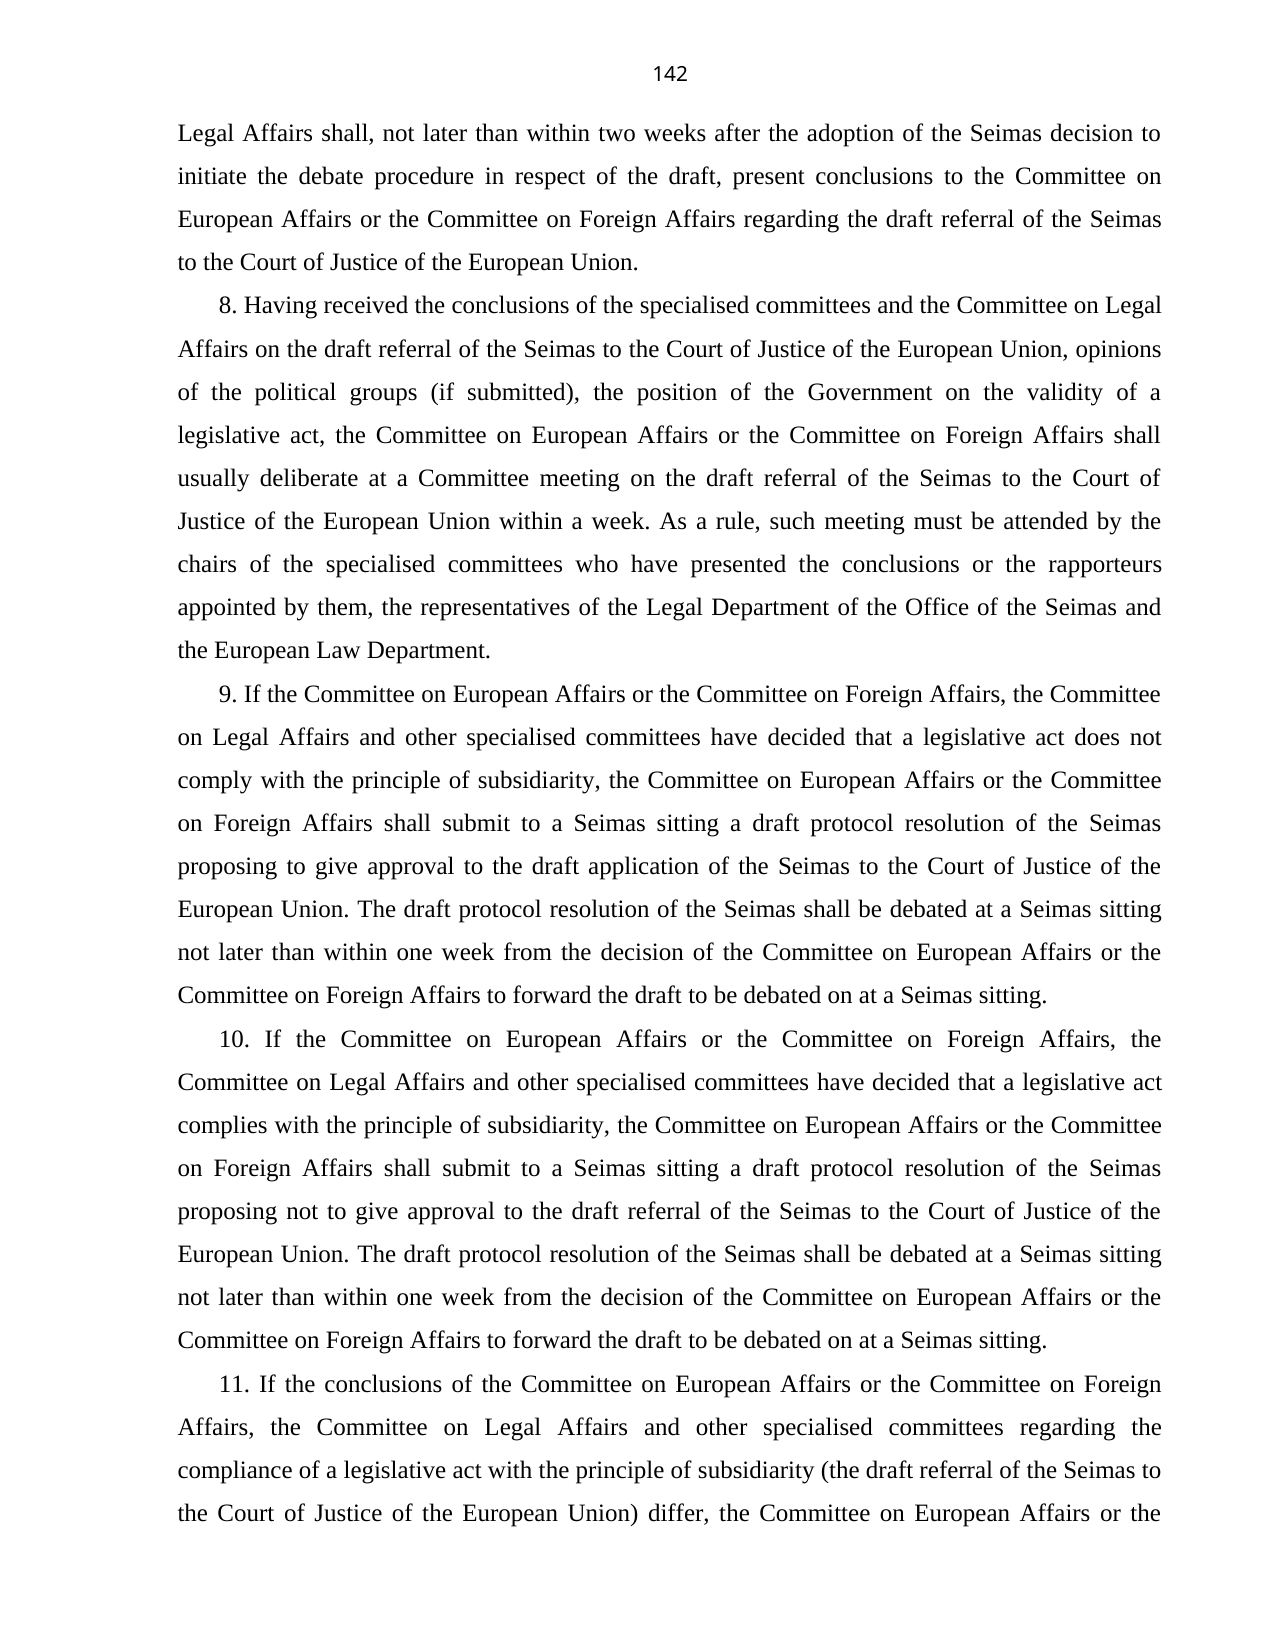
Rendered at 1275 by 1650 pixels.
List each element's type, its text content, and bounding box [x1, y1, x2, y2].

text 11. If the conclusions of the Committee on European Affairs or the Committee on Foreign Affairs, the Committee on Legal Affairs and other specialised committees regarding the compliance of a legislative act with the principle of subsidiarity (the draft referral of the Seimas to the Court of Justice of the European Union) differ, the Committee on European Affairs or the [177, 1369, 1163, 1527]
text 9. If the Committee on European Affairs or the Committee on Foreign Affairs, the Committee on Legal Affairs and other specialised committees have decided that a legislative act does not comply with the principle of subsidiarity, the Committee on European Affairs or the Committee on Foreign Affairs shall submit to a Seimas sitting a draft protocol resolution of the Seimas proposing to give approval to the draft application of the Seimas to the Court of Justice of the European Union. The draft protocol resolution of the Seimas shall be debated at a Seimas sitting not later than within one week from the decision of the Committee on European Affairs or the Committee on Foreign Affairs to forward the draft to be debated on at a Seimas sitting. [177, 679, 1163, 1009]
text Legal Affairs shall, not later than within two weeks after the adoption of the Seimas decision to initiate the debate procedure in respect of the draft, present conclusions to the Committee on European Affairs or the Committee on Foreign Affairs regarding the draft referral of the Seimas to the Court of Justice of the European Union. [177, 118, 1163, 276]
text 8. Having received the conclusions of the specialised committees and the Committee on Legal Affairs on the draft referral of the Seimas to the Court of Justice of the European Union, opinions of the political groups (if submitted), the position of the Government on the validity of a legislative act, the Committee on European Affairs or the Committee on Foreign Affairs shall usually deliberate at a Committee meeting on the draft referral of the Seimas to the Court of Justice of the European Union within a week. As a rule, such meeting must be attended by the chairs of the specialised committees who have presented the conclusions or the rapporteurs appointed by them, the representatives of the Legal Department of the Office of the Seimas and the European Law Department. [177, 291, 1163, 664]
text 10. If the Committee on European Affairs or the Committee on Foreign Affairs, the Committee on Legal Affairs and other specialised committees have decided that a legislative act complies with the principle of subsidiarity, the Committee on European Affairs or the Committee on Foreign Affairs shall submit to a Seimas sitting a draft protocol resolution of the Seimas proposing not to give approval to the draft referral of the Seimas to the Court of Justice of the European Union. The draft protocol resolution of the Seimas shall be debated at a Seimas sitting not later than within one week from the decision of the Committee on European Affairs or the Committee on Foreign Affairs to forward the draft to be debated on at a Seimas sitting. [177, 1024, 1163, 1354]
